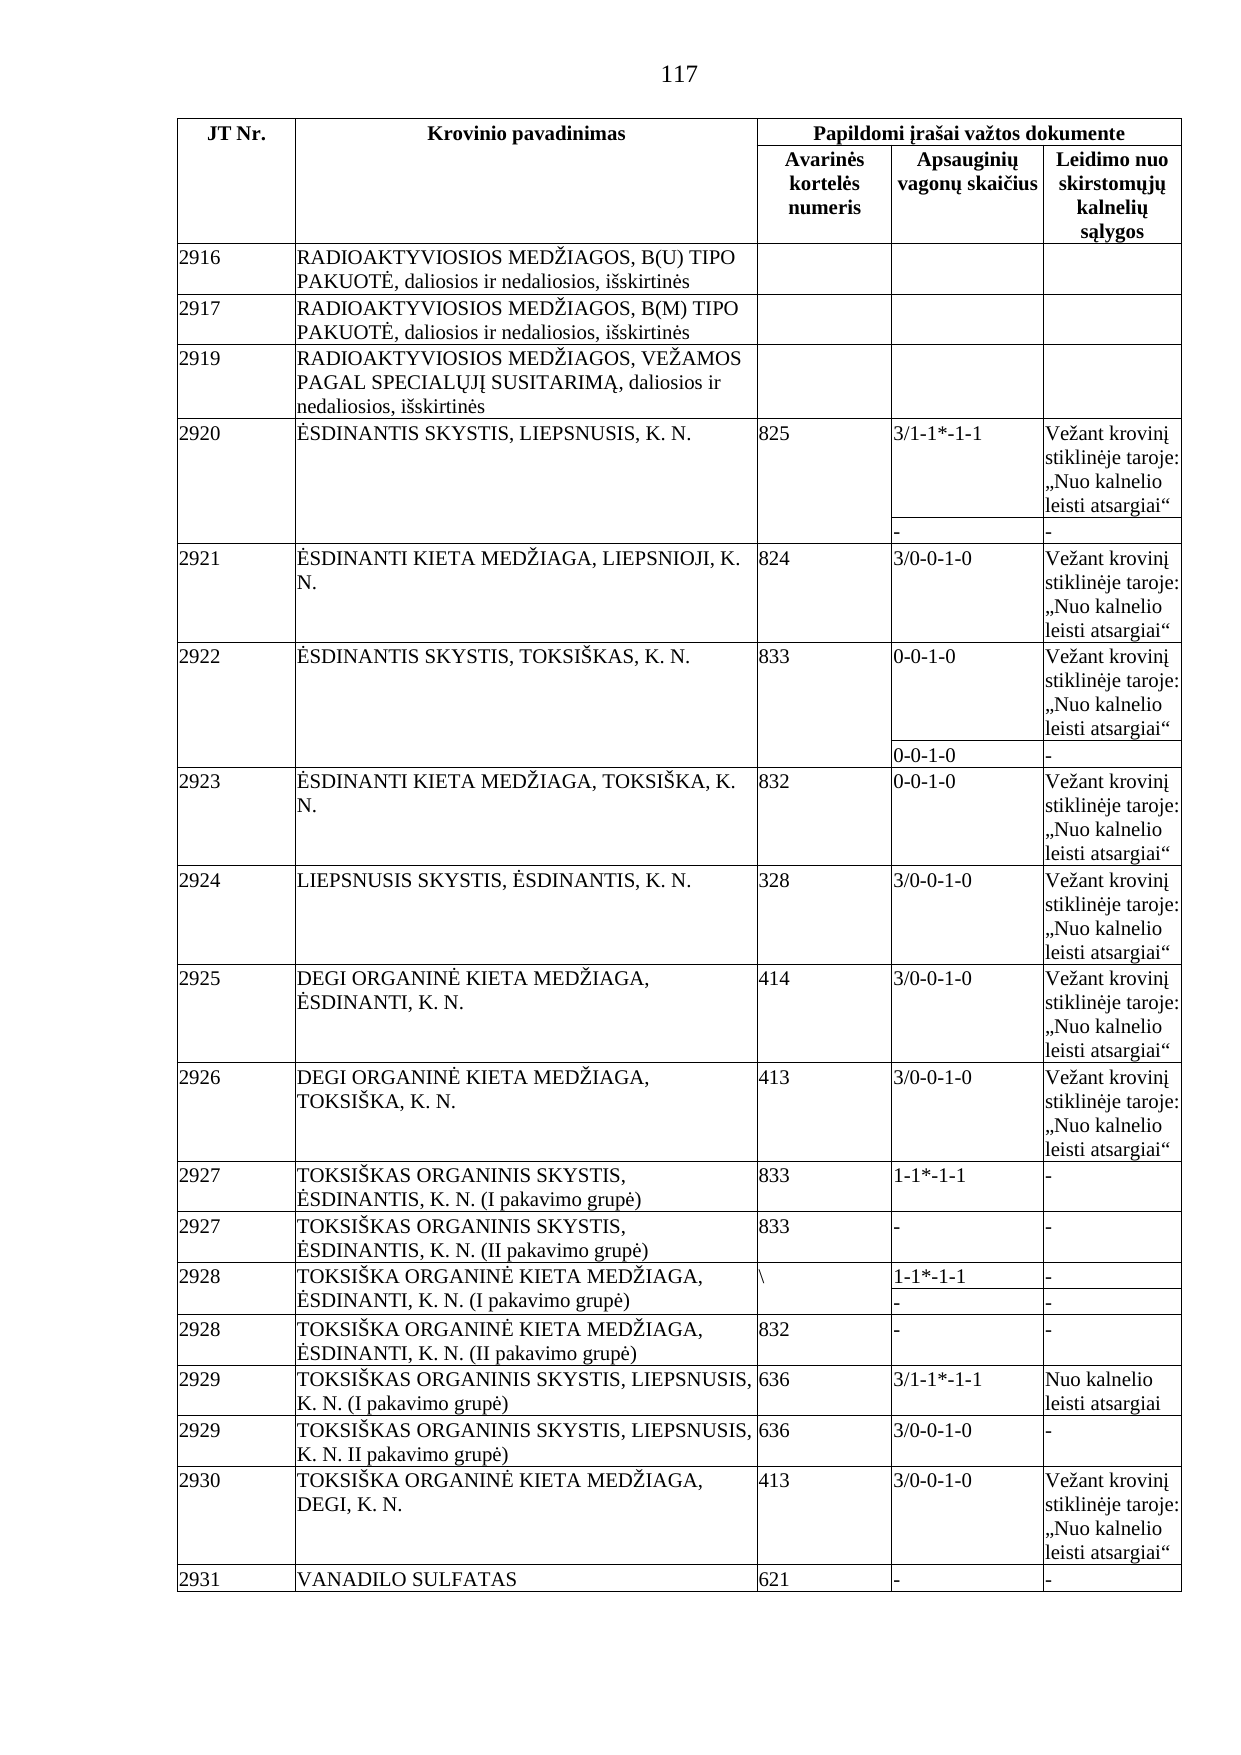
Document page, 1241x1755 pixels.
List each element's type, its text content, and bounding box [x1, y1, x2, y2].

table_cell TOKSIŠKA ORGANINĖ KIETA MEDŽIAGA, ĖSDINANTI, K. N. (I pakavimo grupė) [296, 1263, 757, 1314]
table_cell - [892, 1565, 1043, 1591]
table_cell 3/0-0-1-0 [892, 544, 1043, 642]
table_cell [1044, 295, 1181, 344]
table_cell 3/0-0-1-0 [892, 1063, 1043, 1161]
table_cell 621 [758, 1565, 891, 1591]
table_cell 2926 [178, 1063, 295, 1161]
table_cell 824 [758, 544, 891, 642]
table_cell [892, 295, 1043, 344]
table_cell 833 [758, 1162, 891, 1211]
table_cell Vežant krovinį stiklinėje taroje: „Nuo kalnelio leisti atsargiai“ [1044, 1467, 1181, 1564]
table_cell Vežant krovinį stiklinėje taroje: „Nuo kalnelio leisti atsargiai“ [1044, 768, 1181, 865]
table_cell - [1044, 1565, 1181, 1591]
table_cell Vežant krovinį stiklinėje taroje: „Nuo kalnelio leisti atsargiai“ [1044, 419, 1181, 517]
table_cell [758, 295, 891, 344]
table_cell 413 [758, 1467, 891, 1564]
table_cell TOKSIŠKA ORGANINĖ KIETA MEDŽIAGA, DEGI, K. N. [296, 1467, 757, 1564]
table_cell - [1044, 741, 1181, 767]
table_cell 1-1*-1-1 [892, 1162, 1043, 1211]
table_cell 2927 [178, 1162, 295, 1211]
table_cell 0-0-1-0 [892, 643, 1043, 740]
table_cell ĖSDINANTIS SKYSTIS, LIEPSNUSIS, K. N. [296, 419, 757, 543]
table_cell DEGI ORGANINĖ KIETA MEDŽIAGA, ĖSDINANTI, K. N. [296, 965, 757, 1062]
table_cell 0-0-1-0 [892, 741, 1043, 767]
table_cell 0-0-1-0 [892, 768, 1043, 865]
table_cell Vežant krovinį stiklinėje taroje: „Nuo kalnelio leisti atsargiai“ [1044, 544, 1181, 642]
table_cell TOKSIŠKAS ORGANINIS SKYSTIS, LIEPSNUSIS, K. N. II pakavimo grupė) [296, 1416, 757, 1466]
table_cell Leidimo nuo skirstomųjų kalnelių sąlygos [1044, 146, 1181, 243]
table_cell 2925 [178, 965, 295, 1062]
table_cell 832 [758, 768, 891, 865]
table_cell - [1044, 1315, 1181, 1365]
table_cell 2930 [178, 1467, 295, 1564]
table_cell 833 [758, 1212, 891, 1262]
table_cell 3/0-0-1-0 [892, 866, 1043, 964]
table_cell - [892, 1289, 1043, 1314]
table_cell Vežant krovinį stiklinėje taroje: „Nuo kalnelio leisti atsargiai“ [1044, 1063, 1181, 1161]
table_cell TOKSIŠKA ORGANINĖ KIETA MEDŽIAGA, ĖSDINANTI, K. N. (II pakavimo grupė) [296, 1315, 757, 1365]
table_cell 3/0-0-1-0 [892, 1467, 1043, 1564]
table_cell 3/0-0-1-0 [892, 1416, 1043, 1466]
table_cell 825 [758, 419, 891, 543]
table_cell 2921 [178, 544, 295, 642]
table_cell LIEPSNUSIS SKYSTIS, ĖSDINANTIS, K. N. [296, 866, 757, 964]
table_cell [892, 345, 1043, 418]
table_cell 2920 [178, 419, 295, 543]
table_cell - [1044, 1263, 1181, 1288]
table_cell - [1044, 1289, 1181, 1314]
table_cell [758, 244, 891, 293]
table_cell 414 [758, 965, 891, 1062]
table_cell 2924 [178, 866, 295, 964]
table_cell Nuo kalnelio leisti atsargiai [1044, 1366, 1181, 1415]
table_cell ĖSDINANTIS SKYSTIS, TOKSIŠKAS, K. N. [296, 643, 757, 767]
table_cell 413 [758, 1063, 891, 1161]
table_cell - [1044, 518, 1181, 543]
table_cell VANADILO SULFATAS [296, 1565, 757, 1591]
table_cell 3/0-0-1-0 [892, 965, 1043, 1062]
table_cell 2922 [178, 643, 295, 767]
table_cell RADIOAKTYVIOSIOS MEDŽIAGOS, VEŽAMOS PAGAL SPECIALŲJĮ SUSITARIMĄ, daliosios ir nedaliosios, išskirtinės [296, 345, 757, 418]
table_cell 833 [758, 643, 891, 767]
table_cell [892, 244, 1043, 293]
table_cell - [892, 1315, 1043, 1365]
table_cell 2931 [178, 1565, 295, 1591]
table_cell [758, 345, 891, 418]
table_cell Avarinės kortelės numeris [758, 146, 891, 243]
table_cell TOKSIŠKAS ORGANINIS SKYSTIS, ĖSDINANTIS, K. N. (I pakavimo grupė) [296, 1162, 757, 1211]
table_cell [1044, 345, 1181, 418]
table_cell 2929 [178, 1366, 295, 1415]
table_cell ĖSDINANTI KIETA MEDŽIAGA, TOKSIŠKA, K. N. [296, 768, 757, 865]
table_cell 636 [758, 1366, 891, 1415]
table_cell - [1044, 1162, 1181, 1211]
table_cell 2927 [178, 1212, 295, 1262]
table_cell 2917 [178, 295, 295, 344]
table_cell - [892, 518, 1043, 543]
table_cell Vežant krovinį stiklinėje taroje: „Nuo kalnelio leisti atsargiai“ [1044, 965, 1181, 1062]
table_cell [1044, 244, 1181, 293]
table_cell Apsauginių vagonų skaičius [892, 146, 1043, 243]
table_cell RADIOAKTYVIOSIOS MEDŽIAGOS, B(M) TIPO PAKUOTĖ, daliosios ir nedaliosios, išskirtinės [296, 295, 757, 344]
table_cell 2928 [178, 1263, 295, 1314]
table_cell 832 [758, 1315, 891, 1365]
table_cell 328 [758, 866, 891, 964]
table_header Krovinio pavadinimas [296, 119, 757, 243]
table_header Papildomi įrašai važtos dokumente [758, 119, 1181, 144]
table_cell \ [758, 1263, 891, 1314]
table_cell TOKSIŠKAS ORGANINIS SKYSTIS, ĖSDINANTIS, K. N. (II pakavimo grupė) [296, 1212, 757, 1262]
table_cell 2923 [178, 768, 295, 865]
table_cell 2929 [178, 1416, 295, 1466]
table_header JT Nr. [178, 119, 295, 243]
table_cell - [892, 1212, 1043, 1262]
table_cell 1-1*-1-1 [892, 1263, 1043, 1288]
table_cell 3/1-1*-1-1 [892, 1366, 1043, 1415]
table_cell DEGI ORGANINĖ KIETA MEDŽIAGA, TOKSIŠKA, K. N. [296, 1063, 757, 1161]
table_cell Vežant krovinį stiklinėje taroje: „Nuo kalnelio leisti atsargiai“ [1044, 866, 1181, 964]
table_cell 636 [758, 1416, 891, 1466]
table_cell Vežant krovinį stiklinėje taroje: „Nuo kalnelio leisti atsargiai“ [1044, 643, 1181, 740]
table_cell TOKSIŠKAS ORGANINIS SKYSTIS, LIEPSNUSIS, K. N. (I pakavimo grupė) [296, 1366, 757, 1415]
table_cell 2919 [178, 345, 295, 418]
table_cell ĖSDINANTI KIETA MEDŽIAGA, LIEPSNIOJI, K. N. [296, 544, 757, 642]
table_cell - [1044, 1416, 1181, 1466]
table_cell RADIOAKTYVIOSIOS MEDŽIAGOS, B(U) TIPO PAKUOTĖ, daliosios ir nedaliosios, išskirtinės [296, 244, 757, 293]
table_cell 2928 [178, 1315, 295, 1365]
table_cell 2916 [178, 244, 295, 293]
table_cell - [1044, 1212, 1181, 1262]
table_cell 3/1-1*-1-1 [892, 419, 1043, 517]
